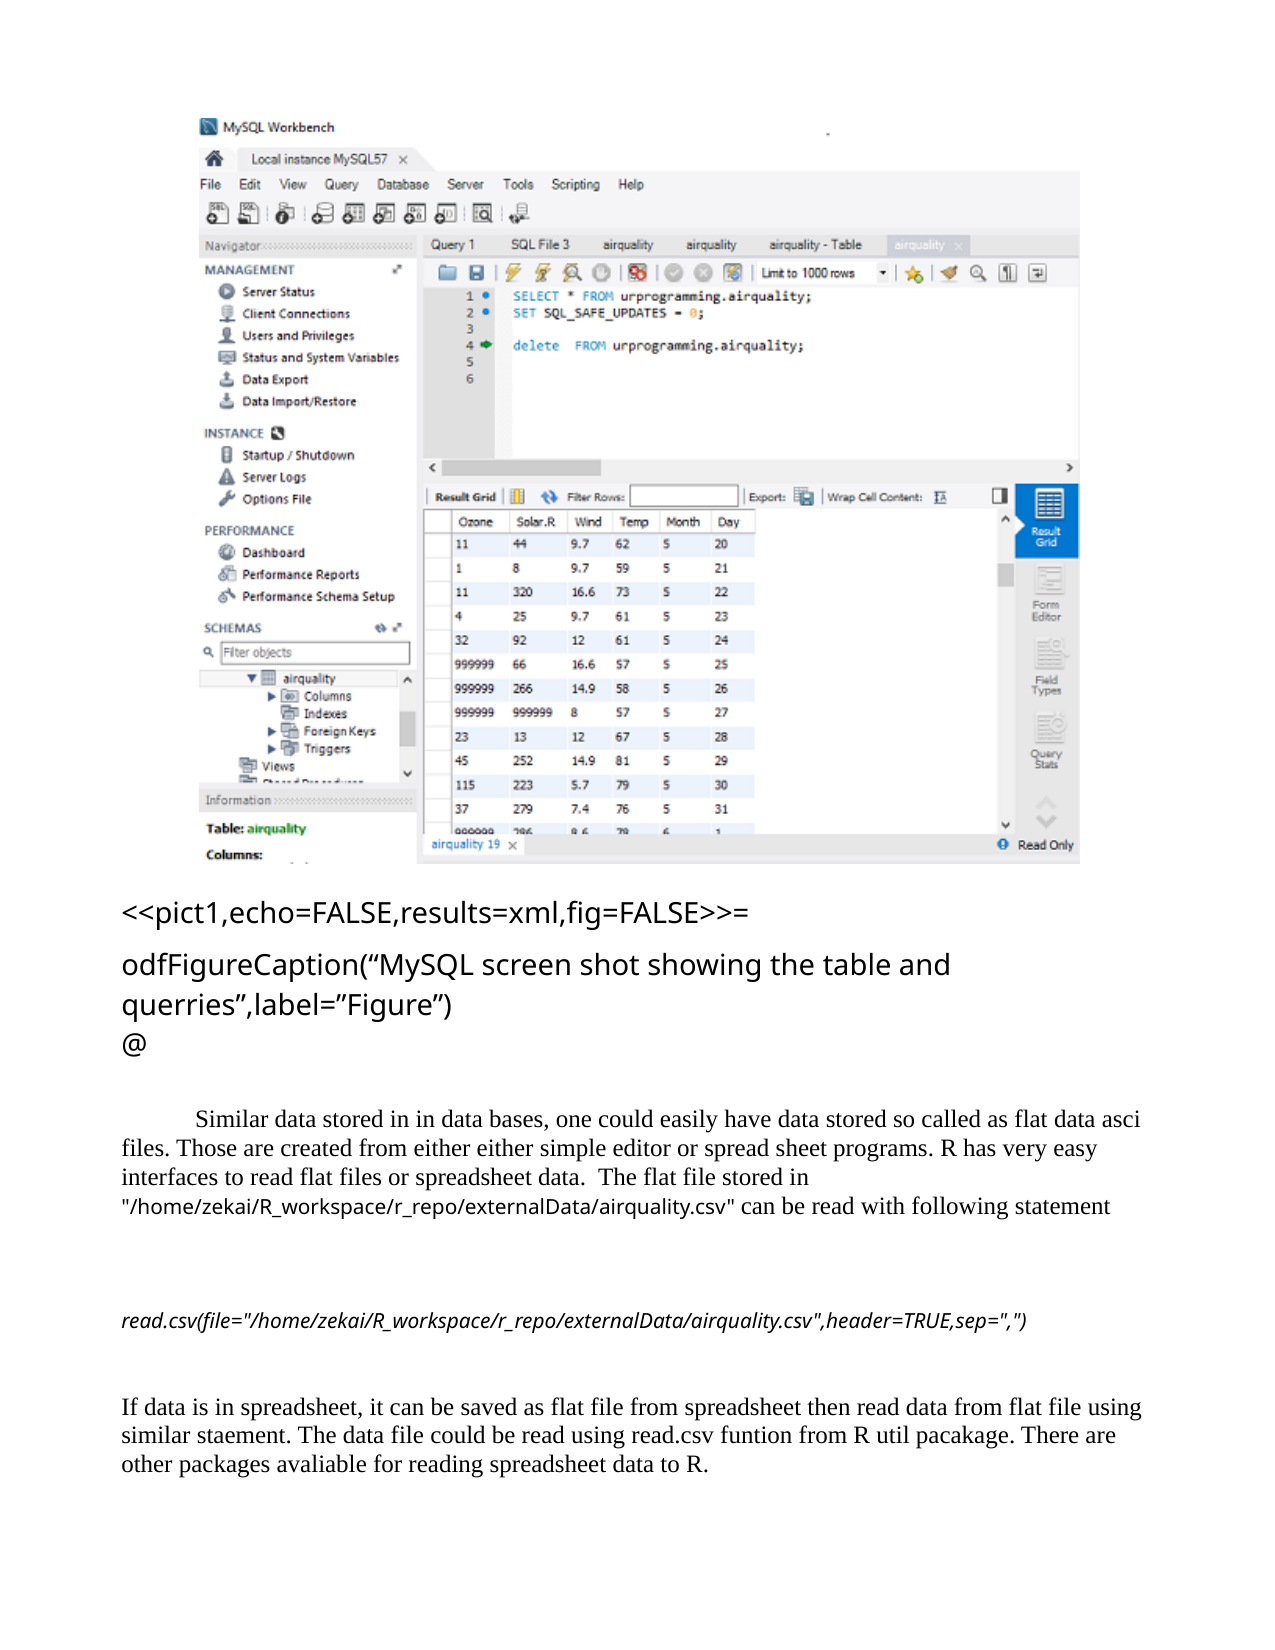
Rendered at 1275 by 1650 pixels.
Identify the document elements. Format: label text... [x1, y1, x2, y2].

text <<pict1,echo=FALSE,results=xml,fig=FALSE>>= [121, 892, 1158, 932]
text If data is in spreadsheet, it can be saved as flat file from spreadsheet then read data from flat file using similar staement. The data file could be read using read.csv funtion from R util pacakage. There are other packages avaliable for reading spreadsheet data to R. [121, 1392, 1158, 1478]
text @ [121, 1024, 1158, 1063]
text read.csv(file="/home/zekai/R_workspace/r_repo/externalData/airquality.csv",header=TRUE,sep=",") [121, 1306, 1158, 1334]
text odfFigureCaption(“MySQL screen shot showing the table and querries”,label=”Figure”) [121, 944, 1158, 1024]
text Similar data stored in in data bases, one could easily have data stored so called as flat data asci files. Those are created from either either simple editor or spread sheet programs. R has very easy interfaces to read flat files or spreadsheet data. The flat file stored in "/home/zekai/R_workspace/r_repo/externalData/airquality.csv" can be read with following statement [121, 1104, 1158, 1220]
picture [198, 118, 1080, 864]
